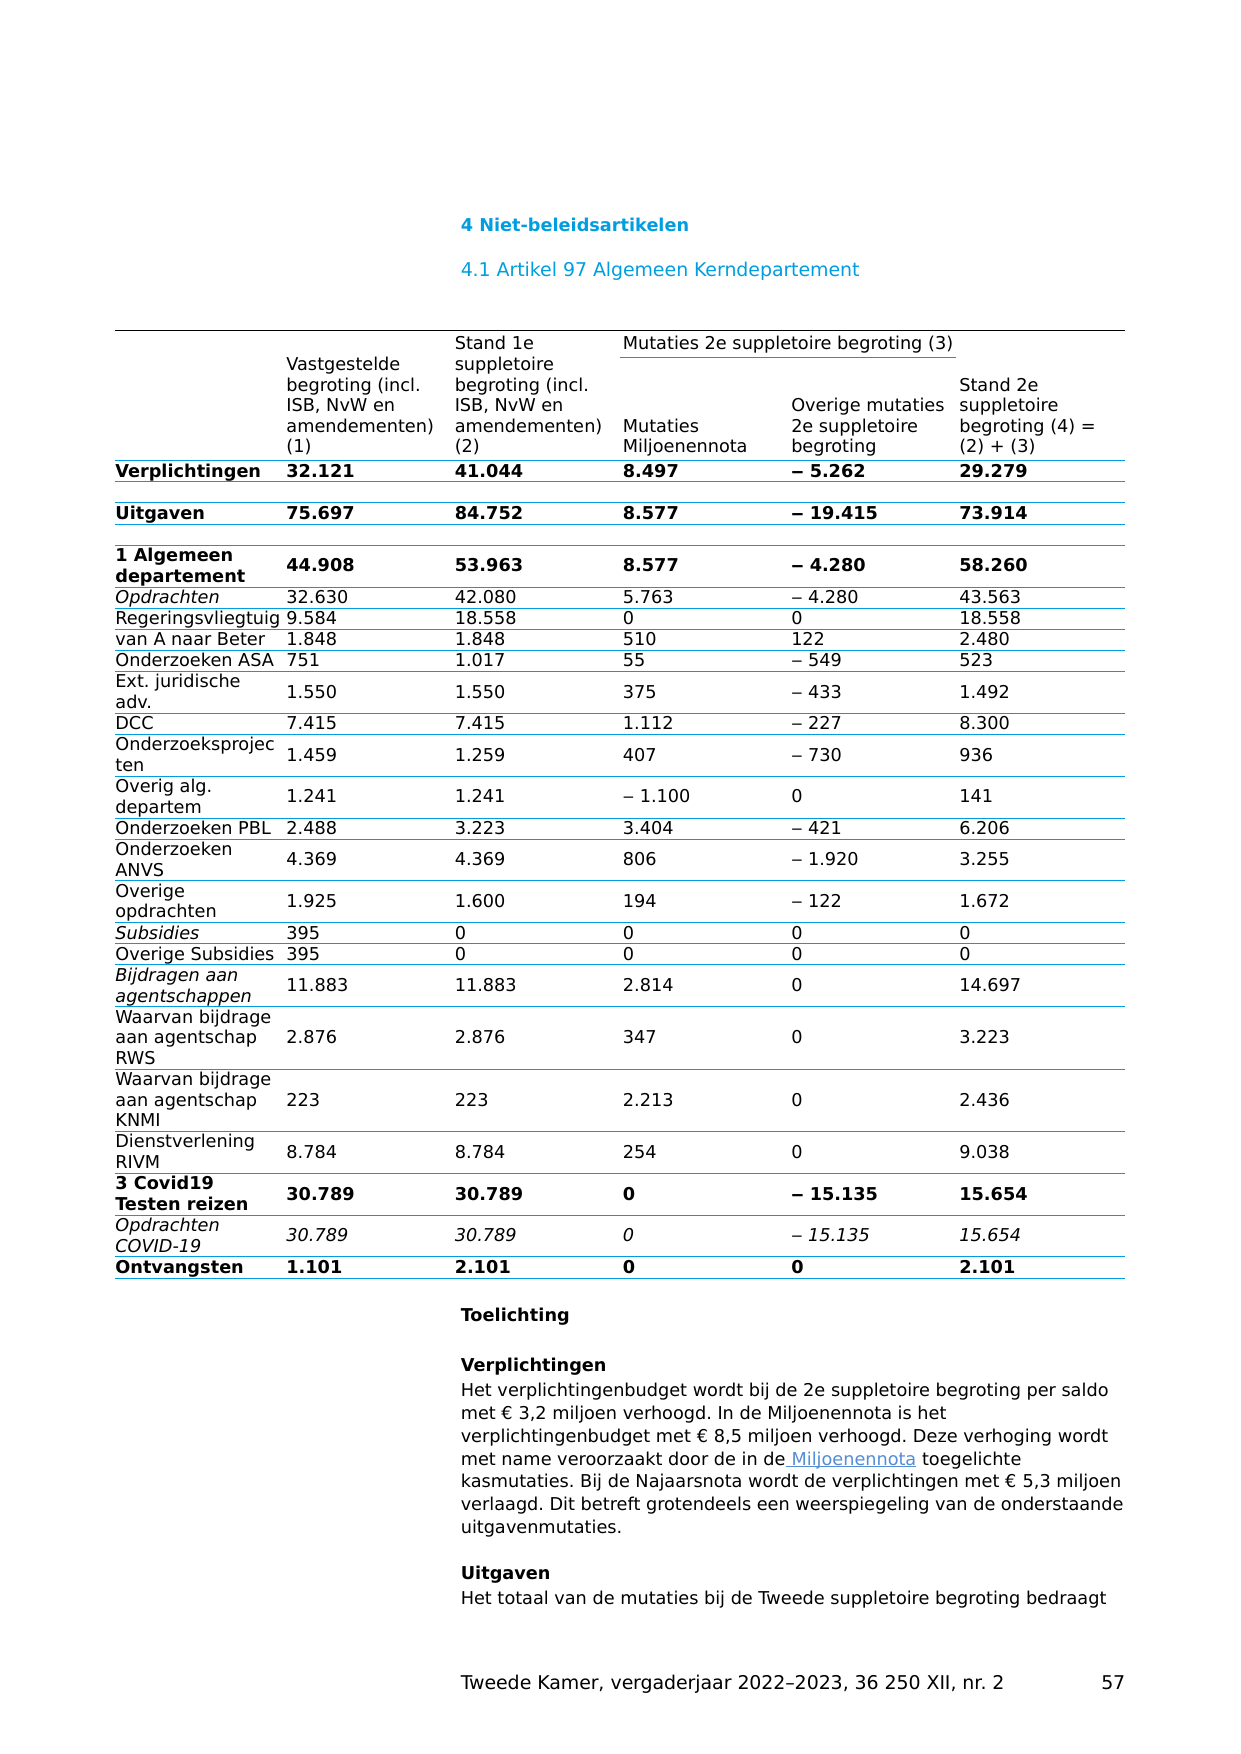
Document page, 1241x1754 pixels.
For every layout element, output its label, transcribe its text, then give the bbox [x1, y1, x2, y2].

table_cell [115, 331, 283, 460]
table_cell Onderzoeksprojecten [115, 735, 283, 776]
table_cell Stand 2e suppletoire begroting (4) = (2) + (3) [956, 331, 1125, 460]
table_cell ‒ 1.920 [788, 840, 956, 880]
table_cell 347 [620, 1007, 788, 1068]
table_cell 0 [452, 944, 620, 964]
table_cell Overig alg. departem [115, 777, 283, 817]
table_cell 1.600 [452, 881, 620, 922]
table_cell 510 [620, 630, 788, 650]
table_cell 1.925 [283, 881, 452, 922]
table_cell 84.752 [452, 503, 620, 523]
table_cell 9.038 [956, 1132, 1125, 1173]
table_cell Opdrachten COVID-19 [115, 1216, 283, 1256]
table_cell 0 [788, 1070, 956, 1131]
table_cell 42.080 [452, 588, 620, 607]
table_cell 15.654 [956, 1216, 1125, 1256]
table_cell Overige mutaties 2e suppletoire begroting [788, 358, 956, 460]
table_cell 9.584 [283, 609, 452, 629]
table_cell 58.260 [956, 546, 1125, 586]
table_cell DCC [115, 714, 283, 734]
table_cell 936 [956, 735, 1125, 776]
table_cell 4.369 [452, 840, 620, 880]
table_cell Uitgaven [115, 503, 283, 523]
table_cell ‒ 433 [788, 672, 956, 713]
table_cell 375 [620, 672, 788, 713]
table_cell 8.784 [283, 1132, 452, 1173]
table_cell 223 [283, 1070, 452, 1131]
table_cell 3.255 [956, 840, 1125, 880]
table_cell Dienstverlening RIVM [115, 1132, 283, 1173]
table_cell Ext. juridische adv. [115, 672, 283, 713]
text Toelichting [461, 1303, 1125, 1326]
table_cell Ontvangsten [115, 1257, 283, 1277]
table_cell [283, 482, 452, 502]
table_cell Waarvan bijdrage aan agentschap KNMI [115, 1070, 283, 1131]
table_cell 0 [788, 1257, 956, 1277]
table_cell 395 [283, 923, 452, 943]
table_cell 407 [620, 735, 788, 776]
table_cell 1.550 [283, 672, 452, 713]
table_cell 395 [283, 944, 452, 964]
table_cell 0 [956, 944, 1125, 964]
table_cell 3.223 [956, 1007, 1125, 1068]
table_cell 8.784 [452, 1132, 620, 1173]
table_cell [620, 525, 788, 544]
table_cell Stand 1e suppletoire begroting (incl. ISB, NvW en amendementen) (2) [452, 331, 620, 460]
table_cell ‒ 421 [788, 819, 956, 838]
table_cell Mutaties Miljoenennota [620, 358, 788, 460]
table_cell [956, 482, 1125, 502]
table_cell ‒ 4.280 [788, 588, 956, 607]
table_cell ‒ 1.100 [620, 777, 788, 817]
table_cell 11.883 [283, 965, 452, 1006]
table_cell 6.206 [956, 819, 1125, 838]
text Verplichtingen [461, 1353, 1125, 1376]
table_cell 15.654 [956, 1174, 1125, 1214]
table_cell 0 [620, 923, 788, 943]
table_cell 0 [956, 923, 1125, 943]
table_cell [452, 525, 620, 544]
table_cell 55 [620, 651, 788, 671]
table_cell 0 [788, 923, 956, 943]
table_cell [788, 525, 956, 544]
table_cell 2.101 [956, 1257, 1125, 1277]
table_cell [283, 525, 452, 544]
table_cell 0 [620, 609, 788, 629]
table_cell ‒ 122 [788, 881, 956, 922]
table_cell 14.697 [956, 965, 1125, 1006]
table_cell Verplichtingen [115, 461, 283, 481]
title 4.1 Artikel 97 Algemeen Kerndepartement [461, 259, 1125, 281]
table_cell Onderzoeken ANVS [115, 840, 283, 880]
table_cell 8.497 [620, 461, 788, 481]
table_cell Onderzoeken ASA [115, 651, 283, 671]
table_header Tabel 20 Algemeen Kerndepartement (Bedragen x € 1.000) [115, 305, 1125, 330]
table_cell 4.369 [283, 840, 452, 880]
table_cell Regeringsvliegtuig [115, 609, 283, 629]
table_cell 2.488 [283, 819, 452, 838]
table_cell 30.789 [452, 1174, 620, 1214]
title 4 Niet-beleidsartikelen [461, 213, 1125, 236]
table_cell 2.876 [283, 1007, 452, 1068]
table_cell 2.876 [452, 1007, 620, 1068]
table_cell 2.101 [452, 1257, 620, 1277]
table_cell ‒ 730 [788, 735, 956, 776]
table_cell 0 [452, 923, 620, 943]
table_cell 1.848 [452, 630, 620, 650]
table_cell 1.241 [283, 777, 452, 817]
table_cell 7.415 [283, 714, 452, 734]
table_cell 254 [620, 1132, 788, 1173]
table_cell 1.459 [283, 735, 452, 776]
table_cell 3.404 [620, 819, 788, 838]
table_cell ‒ 549 [788, 651, 956, 671]
table_cell 194 [620, 881, 788, 922]
table_cell ‒ 5.262 [788, 461, 956, 481]
table_cell 0 [620, 1174, 788, 1214]
table_cell 1.848 [283, 630, 452, 650]
table_cell 1.492 [956, 672, 1125, 713]
table_cell Mutaties 2e suppletoire begroting (3) [620, 331, 956, 357]
table_cell 3 Covid19 Testen reizen [115, 1174, 283, 1214]
table_cell van A naar Beter [115, 630, 283, 650]
table_cell 32.630 [283, 588, 452, 607]
table_cell [452, 482, 620, 502]
table_cell Overige opdrachten [115, 881, 283, 922]
table_cell 11.883 [452, 965, 620, 1006]
table_cell 2.814 [620, 965, 788, 1006]
table_cell 1.672 [956, 881, 1125, 922]
table_cell 806 [620, 840, 788, 880]
table_cell 751 [283, 651, 452, 671]
table_cell ‒ 4.280 [788, 546, 956, 586]
table_cell [115, 482, 283, 502]
table_cell ‒ 15.135 [788, 1174, 956, 1214]
table_cell 0 [620, 1216, 788, 1256]
table_cell 8.300 [956, 714, 1125, 734]
table_cell Vastgestelde begroting (incl. ISB, NvW en amendementen) (1) [283, 331, 452, 460]
table_cell 223 [452, 1070, 620, 1131]
table_cell 5.763 [620, 588, 788, 607]
table_cell 523 [956, 651, 1125, 671]
table_cell 2.436 [956, 1070, 1125, 1131]
table_cell 2.480 [956, 630, 1125, 650]
table_cell 18.558 [956, 609, 1125, 629]
table_cell ‒ 19.415 [788, 503, 956, 523]
table_cell 0 [620, 1257, 788, 1277]
table_cell [788, 482, 956, 502]
table_cell 7.415 [452, 714, 620, 734]
table_cell 1 Algemeen departement [115, 546, 283, 586]
table_cell 1.017 [452, 651, 620, 671]
table_cell 141 [956, 777, 1125, 817]
table_cell 122 [788, 630, 956, 650]
text Het totaal van de mutaties bij de Tweede suppletoire begroting bedraagt [461, 1586, 1125, 1609]
table_cell 1.101 [283, 1257, 452, 1277]
table_cell 0 [788, 609, 956, 629]
table_cell Onderzoeken PBL [115, 819, 283, 838]
table_cell 75.697 [283, 503, 452, 523]
table_cell 3.223 [452, 819, 620, 838]
table_cell ‒ 15.135 [788, 1216, 956, 1256]
table_cell 0 [788, 965, 956, 1006]
table_cell 0 [788, 1007, 956, 1068]
table_cell 1.550 [452, 672, 620, 713]
table_cell Overige Subsidies [115, 944, 283, 964]
table_cell ‒ 227 [788, 714, 956, 734]
table_cell 30.789 [452, 1216, 620, 1256]
table_cell Subsidies [115, 923, 283, 943]
table_cell [620, 482, 788, 502]
table_cell 53.963 [452, 546, 620, 586]
text Het verplichtingenbudget wordt bij de 2e suppletoire begroting per saldo met € 3,2 miljoen verhoogd. In de Miljoenennota is het verplichtingenbudget met € 8,5 miljoen verhoogd. Deze verhoging wordt met name veroorzaakt door de in de Miljoenennota toegelichte kasmutaties. Bij de Najaarsnota wordt de verplichtingen met € 5,3 miljoen verlaagd. Dit betreft grotendeels een weerspiegeling van de onderstaande uitgavenmutaties. [461, 1378, 1125, 1538]
text Uitgaven [461, 1561, 1125, 1584]
table_cell Waarvan bijdrage aan agentschap RWS [115, 1007, 283, 1068]
table_cell 8.577 [620, 546, 788, 586]
table_cell 18.558 [452, 609, 620, 629]
table_cell 43.563 [956, 588, 1125, 607]
table_cell 0 [788, 1132, 956, 1173]
table_cell 0 [788, 777, 956, 817]
table_cell 1.112 [620, 714, 788, 734]
table_cell 41.044 [452, 461, 620, 481]
table_cell 30.789 [283, 1174, 452, 1214]
table_cell 29.279 [956, 461, 1125, 481]
table_cell [115, 525, 283, 544]
table_cell 1.259 [452, 735, 620, 776]
table_cell 2.213 [620, 1070, 788, 1131]
table_cell 30.789 [283, 1216, 452, 1256]
table_cell [956, 525, 1125, 544]
table_cell 0 [788, 944, 956, 964]
table_cell 8.577 [620, 503, 788, 523]
table_cell 73.914 [956, 503, 1125, 523]
table_cell 44.908 [283, 546, 452, 586]
table_cell Bijdragen aan agentschappen [115, 965, 283, 1006]
table_cell 1.241 [452, 777, 620, 817]
table_cell Opdrachten [115, 588, 283, 607]
table_cell 32.121 [283, 461, 452, 481]
table_cell 0 [620, 944, 788, 964]
